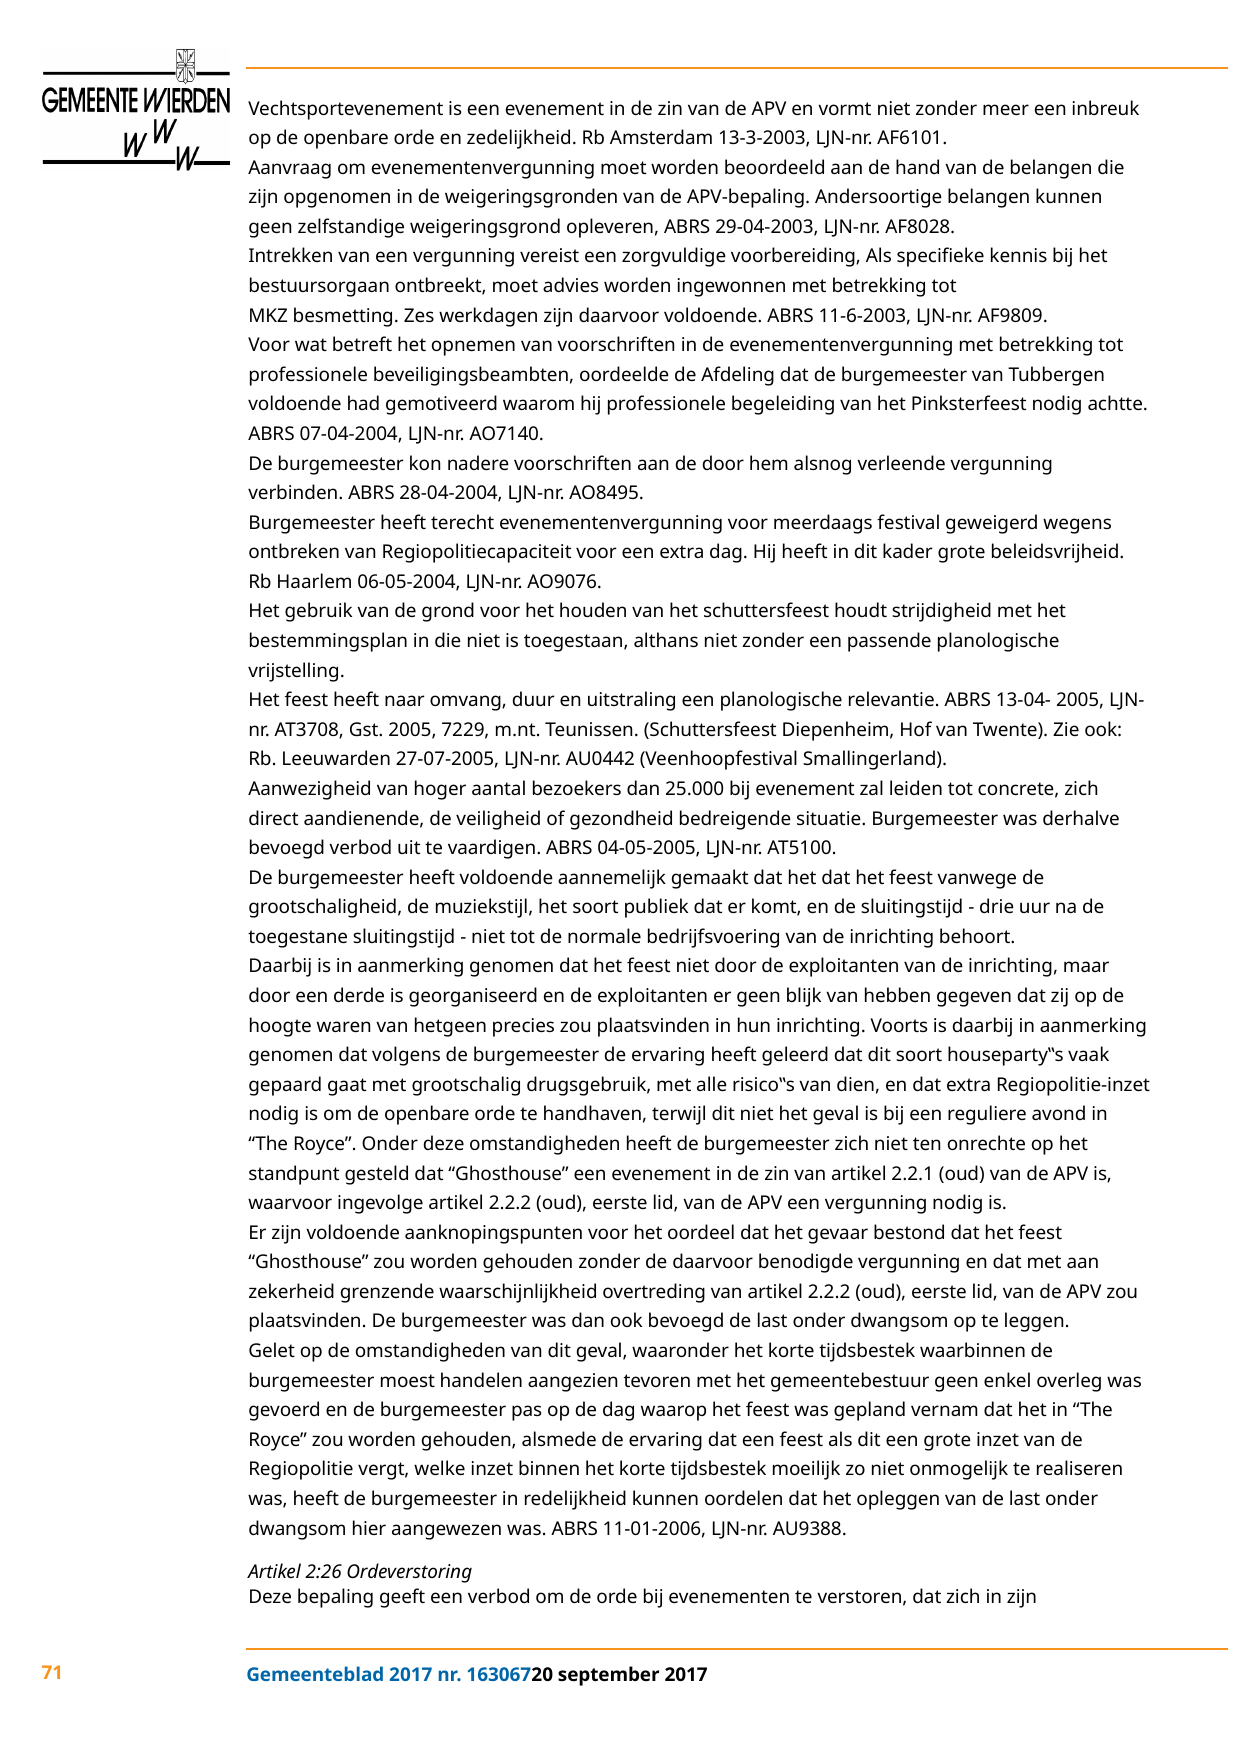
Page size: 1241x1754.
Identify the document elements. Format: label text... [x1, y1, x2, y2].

text Voor wat betreft het opnemen van voorschriften in de evenementenvergunning met betrekking tot professionele beveiligingsbeambten, oordeelde de Afdeling dat de burgemeester van Tubbergen voldoende had gemotiveerd waarom hij professionele begeleiding van het Pinksterfeest nodig achtte. ABRS 07-04-2004, LJN-nr. AO7140. [248, 331, 1152, 446]
text Het feest heeft naar omvang, duur en uitstraling een planologische relevantie. ABRS 13-04- 2005, LJN-nr. AT3708, Gst. 2005, 7229, m.nt. Teunissen. (Schuttersfeest Diepenheim, Hof van Twente). Zie ook: Rb. Leeuwarden 27-07-2005, LJN-nr. AU0442 (Veenhoopfestival Smallingerland). [248, 686, 1152, 771]
text De burgemeester kon nadere voorschriften aan de door hem alsnog verleende vergunning verbinden. ABRS 28-04-2004, LJN-nr. AO8495. [248, 450, 1152, 505]
text Aanwezigheid van hoger aantal bezoekers dan 25.000 bij evenement zal leiden tot concrete, zich direct aandienende, de veiligheid of gezondheid bedreigende situatie. Burgemeester was derhalve bevoegd verbod uit te vaardigen. ABRS 04-05-2005, LJN-nr. AT5100. [248, 775, 1152, 860]
text Daarbij is in aanmerking genomen dat het feest niet door de exploitanten van de inrichting, maar door een derde is georganiseerd en de exploitanten er geen blijk van hebben gegeven dat zij op de hoogte waren van hetgeen precies zou plaatsvinden in hun inrichting. Voorts is daarbij in aanmerking genomen dat volgens de burgemeester de ervaring heeft geleerd dat dit soort houseparty‟s vaak gepaard gaat met grootschalig drugsgebruik, met alle risico‟s van dien, en dat extra Regiopolitie-inzet nodig is om de openbare orde te handhaven, terwijl dit niet het geval is bij een reguliere avond in “The Royce”. Onder deze omstandigheden heeft de burgemeester zich niet ten onrechte op het standpunt gesteld dat “Ghosthouse” een evenement in de zin van artikel 2.2.1 (oud) van de APV is, waarvoor ingevolge artikel 2.2.2 (oud), eerste lid, van de APV een vergunning nodig is. [248, 953, 1152, 1215]
text Gelet op de omstandigheden van dit geval, waaronder het korte tijdsbestek waarbinnen de burgemeester moest handelen aangezien tevoren met het gemeentebestuur geen enkel overleg was gevoerd en de burgemeester pas op de dag waarop het feest was gepland vernam dat het in “The Royce” zou worden gehouden, alsmede de ervaring dat een feest als dit een grote inzet van de Regiopolitie vergt, welke inzet binnen het korte tijdsbestek moeilijk zo niet onmogelijk te realiseren was, heeft de burgemeester in redelijkheid kunnen oordelen dat het opleggen van de last onder dwangsom hier aangewezen was. ABRS 11-01-2006, LJN-nr. AU9388. [248, 1337, 1152, 1541]
text Intrekken van een vergunning vereist een zorgvuldige voorbereiding, Als specifieke kennis bij het bestuursorgaan ontbreekt, moet advies worden ingewonnen met betrekking tot [248, 243, 1152, 298]
text Er zijn voldoende aanknopingspunten voor het oordeel dat het gevaar bestond dat het feest “Ghosthouse” zou worden gehouden zonder de daarvoor benodigde vergunning en dat met aan zekerheid grenzende waarschijnlijkheid overtreding van artikel 2.2.2 (oud), eerste lid, van de APV zou plaatsvinden. De burgemeester was dan ook bevoegd de last onder dwangsom op te leggen. [248, 1219, 1152, 1333]
text Deze bepaling geeft een verbod om de orde bij evenementen te verstoren, dat zich in zijn [248, 1584, 1152, 1609]
picture [41, 47, 231, 172]
text Het gebruik van de grond voor het houden van het schuttersfeest houdt strijdigheid met het bestemmingsplan in die niet is toegestaan, althans niet zonder een passende planologische vrijstelling. [248, 598, 1152, 683]
text MKZ besmetting. Zes werkdagen zijn daarvoor voldoende. ABRS 11-6-2003, LJN-nr. AF9809. [248, 302, 1152, 328]
text Vechtsportevenement is een evenement in de zin van de APV en vormt niet zonder meer een inbreuk op de openbare orde en zedelijkheid. Rb Amsterdam 13-3-2003, LJN-nr. AF6101. [248, 95, 1152, 150]
text Aanvraag om evenementenvergunning moet worden beoordeeld aan de hand van de belangen die zijn opgenomen in de weigeringsgronden van de APV-bepaling. Andersoortige belangen kunnen geen zelfstandige weigeringsgrond opleveren, ABRS 29-04-2003, LJN-nr. AF8028. [248, 154, 1152, 239]
text Artikel 2:26 Ordeverstoring [248, 1558, 1152, 1584]
text Burgemeester heeft terecht evenementenvergunning voor meerdaags festival geweigerd wegens ontbreken van Regiopolitiecapaciteit voor een extra dag. Hij heeft in dit kader grote beleidsvrijheid. Rb Haarlem 06-05-2004, LJN-nr. AO9076. [248, 509, 1152, 594]
text De burgemeester heeft voldoende aannemelijk gemaakt dat het dat het feest vanwege de grootschaligheid, de muziekstijl, het soort publiek dat er komt, en de sluitingstijd - drie uur na de toegestane sluitingstijd - niet tot de normale bedrijfsvoering van de inrichting behoort. [248, 864, 1152, 949]
